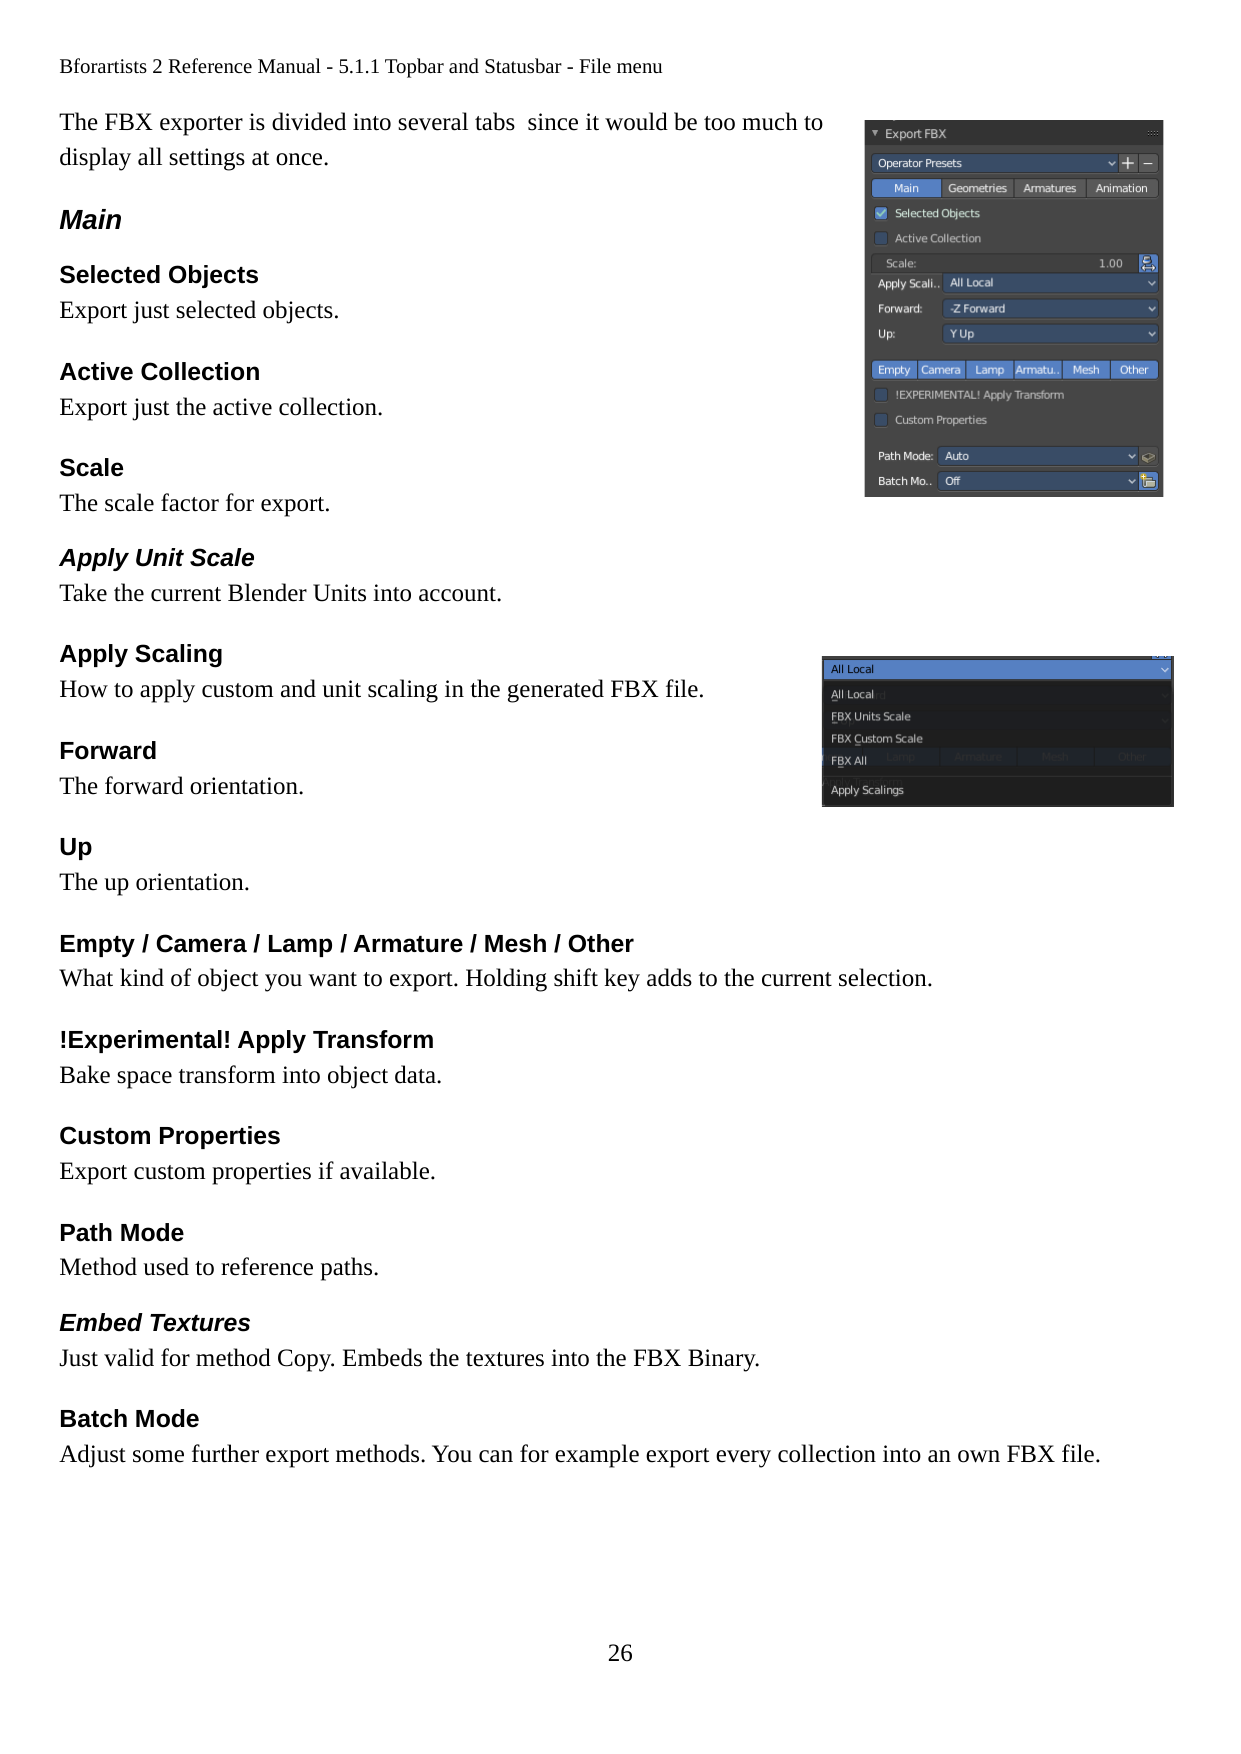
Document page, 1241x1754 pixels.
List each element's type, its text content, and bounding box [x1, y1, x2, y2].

picture [821, 656, 1174, 807]
text Just valid for method Copy. Embeds the textures into the FBX Binary. [59, 1343, 1181, 1371]
subtitle Apply Scaling [59, 639, 1181, 668]
subtitle Batch Mode [59, 1404, 1181, 1433]
text The FBX exporter is divided into several tabs since it would be too much to display all settings at once. [59, 107, 1181, 171]
text Bake space transform into object data. [59, 1060, 1181, 1088]
text Export custom properties if available. [59, 1156, 1181, 1185]
subtitle Path Mode [59, 1218, 1181, 1246]
text What kind of object you want to export. Holding shift key adds to the current selection. [59, 963, 1181, 992]
subtitle Empty / Camera / Lamp / Armature / Mesh / Other [59, 929, 1181, 957]
text How to apply custom and unit scaling in the generated FBX file. [59, 674, 821, 703]
subtitle Custom Properties [59, 1121, 1181, 1150]
subtitle [1174, 736, 1181, 764]
text Export just selected objects. [59, 295, 864, 324]
subtitle Forward [59, 736, 821, 764]
subtitle Active Collection [59, 357, 864, 385]
subtitle [1164, 357, 1181, 385]
text The forward orientation. [59, 771, 821, 799]
subtitle Main [59, 203, 864, 235]
subtitle !Experimental! Apply Transform [59, 1025, 1181, 1053]
subtitle [1164, 453, 1181, 482]
subtitle [1164, 203, 1181, 235]
text Adjust some further export methods. You can for example export every collection into an own FBX file. [59, 1439, 1181, 1468]
subtitle Selected Objects [59, 260, 864, 289]
subtitle Embed Textures [59, 1308, 1181, 1336]
subtitle [1164, 260, 1181, 289]
picture [864, 120, 1164, 497]
text The up orientation. [59, 867, 1181, 896]
text Export just the active collection. [59, 392, 864, 420]
subtitle Scale [59, 453, 864, 482]
subtitle Up [59, 832, 1181, 861]
subtitle Apply Unit Scale [59, 543, 1181, 572]
text Take the current Blender Units into account. [59, 578, 1181, 607]
text The scale factor for export. [59, 488, 1181, 517]
text Method used to reference paths. [59, 1252, 1181, 1281]
